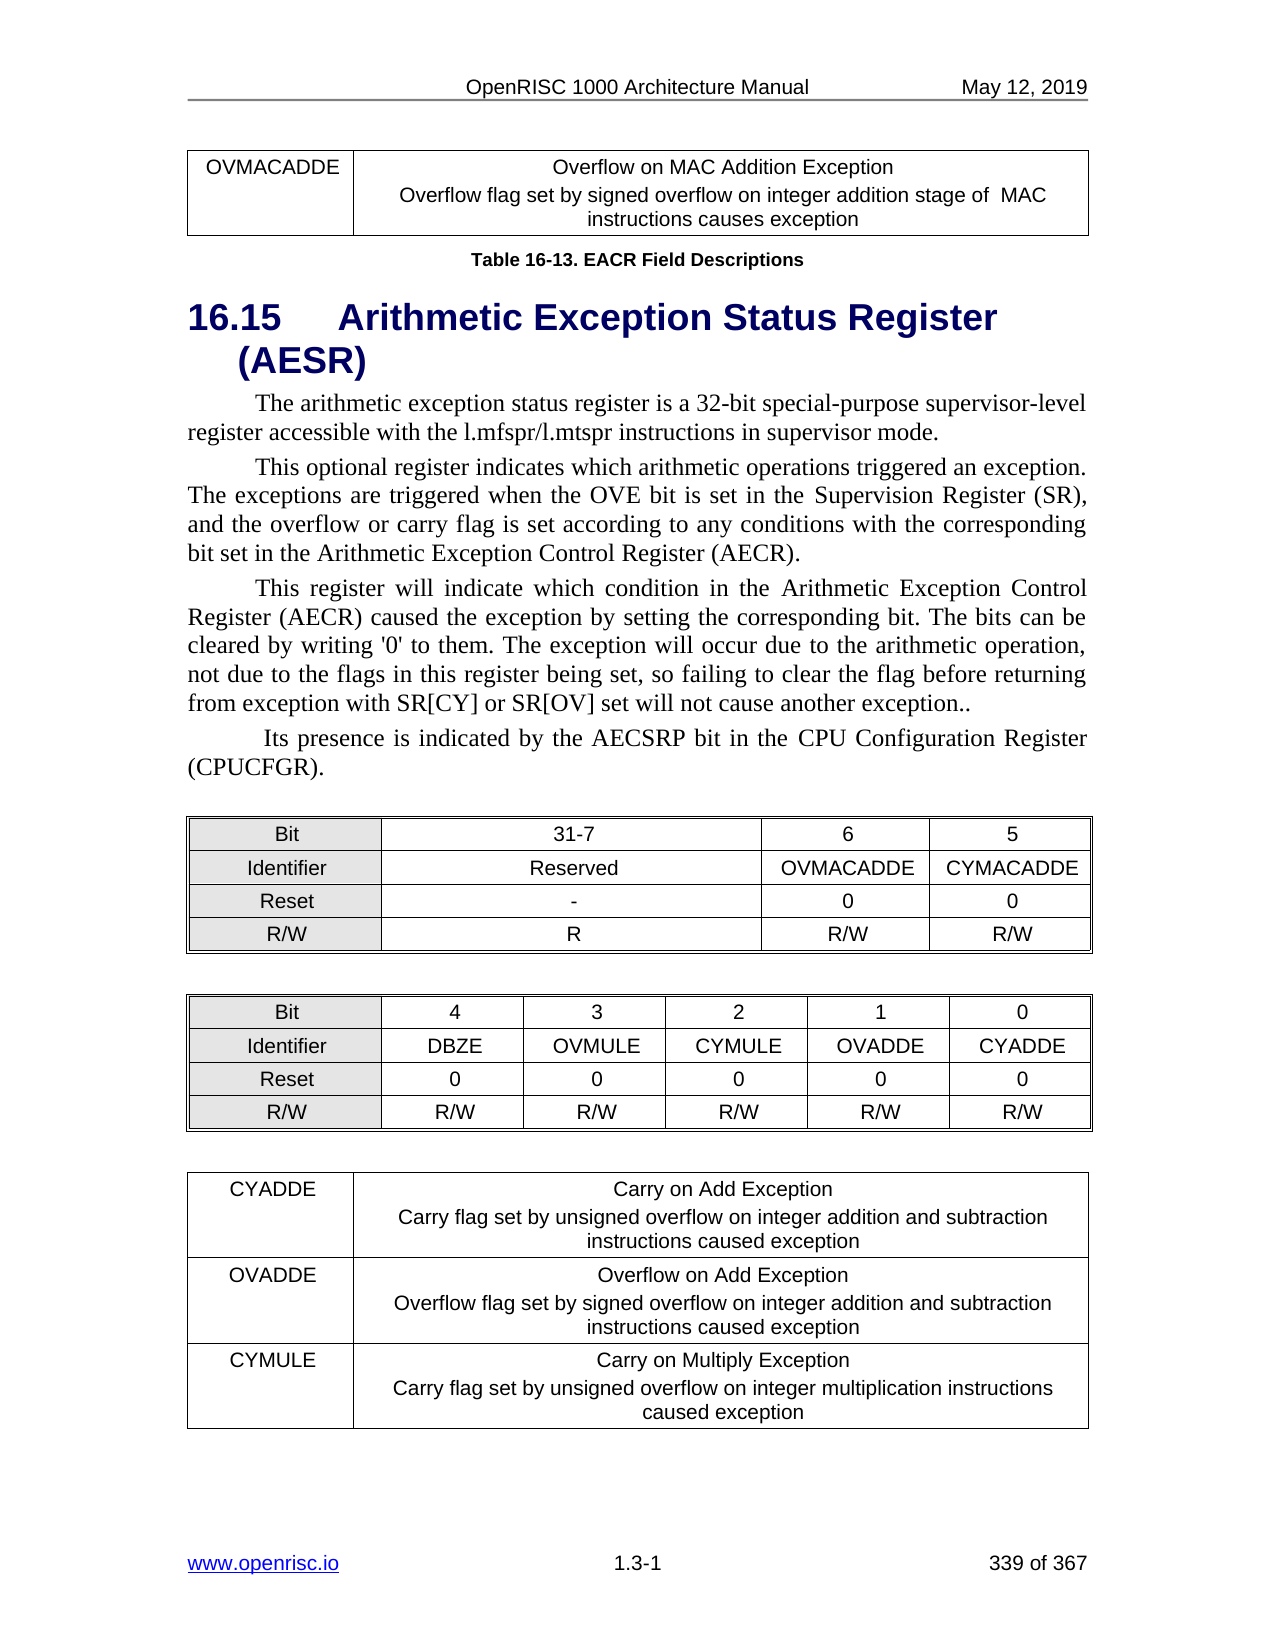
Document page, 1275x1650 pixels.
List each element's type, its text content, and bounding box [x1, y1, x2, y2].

text This optional register indicates which arithmetic operations triggered an exception. The exceptions are triggered when the OVE bit is set in the Supervision Register (SR), and the overflow or carry flag is set according to any conditions with the corresponding bit set in the Arithmetic Exception Control Register (AECR). [187, 452, 1087, 567]
table_cell R [382, 918, 761, 950]
table_cell Overflow on Add Exception Overflow flag set by signed overflow on integer addition and subtraction instructions caused exception [354, 1258, 1088, 1343]
table_cell 0 [930, 885, 1090, 917]
table_cell R/W [930, 918, 1090, 950]
table_cell 0 [808, 1063, 949, 1095]
table_header 0 [950, 997, 1090, 1028]
table_header CYADDE [188, 1173, 353, 1257]
table_cell R/W [524, 1096, 665, 1128]
table_header 5 [930, 819, 1090, 850]
table_cell CYMACADDE [930, 851, 1090, 883]
table_cell 0 [950, 1063, 1090, 1095]
table_cell R/W [666, 1096, 807, 1128]
table_cell R/W [762, 918, 929, 950]
text Table 16-13. EACR Field Descriptions [187, 249, 1087, 271]
table_header 4 [382, 997, 523, 1028]
table_cell Identifier [190, 851, 381, 883]
subtitle Arithmetic Exception Status Register (AESR) [187, 296, 1087, 382]
table_header Carry on Add Exception Carry flag set by unsigned overflow on integer addition and subtraction instructions caused exception [354, 1173, 1088, 1257]
table_cell Reset [190, 1063, 381, 1095]
table_header 6 [762, 819, 929, 850]
table_cell 0 [524, 1063, 665, 1095]
text Its presence is indicated by the AECSRP bit in the CPU Configuration Register (CPUCFGR). [187, 723, 1087, 781]
table_cell R/W [190, 1096, 381, 1128]
table_cell CYMULE [188, 1344, 353, 1428]
table_cell OVMACADDE [762, 851, 929, 883]
table_cell Reserved [382, 851, 761, 883]
table_cell Overflow on MAC Addition Exception Overflow flag set by signed overflow on integer addition stage of MAC instructions causes exception [354, 151, 1088, 235]
table_cell - [382, 885, 761, 917]
table_header 3 [524, 997, 665, 1028]
table_cell R/W [808, 1096, 949, 1128]
table_header Bit [190, 997, 381, 1028]
text The arithmetic exception status register is a 32-bit special-purpose supervisor-level register accessible with the l.mfspr/l.mtspr instructions in supervisor mode. [187, 388, 1087, 446]
table_header Bit [190, 819, 381, 850]
table_cell OVMULE [524, 1029, 665, 1062]
table_cell OVADDE [808, 1029, 949, 1062]
table_cell Identifier [190, 1029, 381, 1062]
table_cell CYADDE [950, 1029, 1090, 1062]
table_cell 0 [762, 885, 929, 917]
table_header 2 [666, 997, 807, 1028]
table_cell DBZE [382, 1029, 523, 1062]
table_cell OVADDE [188, 1258, 353, 1343]
text This register will indicate which condition in the Arithmetic Exception Control Register (AECR) caused the exception by setting the corresponding bit. The bits can be cleared by writing '0' to them. The exception will occur due to the arithmetic operation, not due to the flags in this register being set, so failing to clear the flag before returning from exception with SR[CY] or SR[OV] set will not cause another exception.. [187, 573, 1087, 717]
table_cell 0 [382, 1063, 523, 1095]
table_header 31-7 [382, 819, 761, 850]
table_cell Reset [190, 885, 381, 917]
table_cell OVMACADDE [188, 151, 353, 235]
table_header 1 [808, 997, 949, 1028]
table_cell R/W [190, 918, 381, 950]
table_cell Carry on Multiply Exception Carry flag set by unsigned overflow on integer multiplication instructions caused exception [354, 1344, 1088, 1428]
table_cell CYMULE [666, 1029, 807, 1062]
table_cell R/W [382, 1096, 523, 1128]
table_cell 0 [666, 1063, 807, 1095]
table_cell R/W [950, 1096, 1090, 1128]
